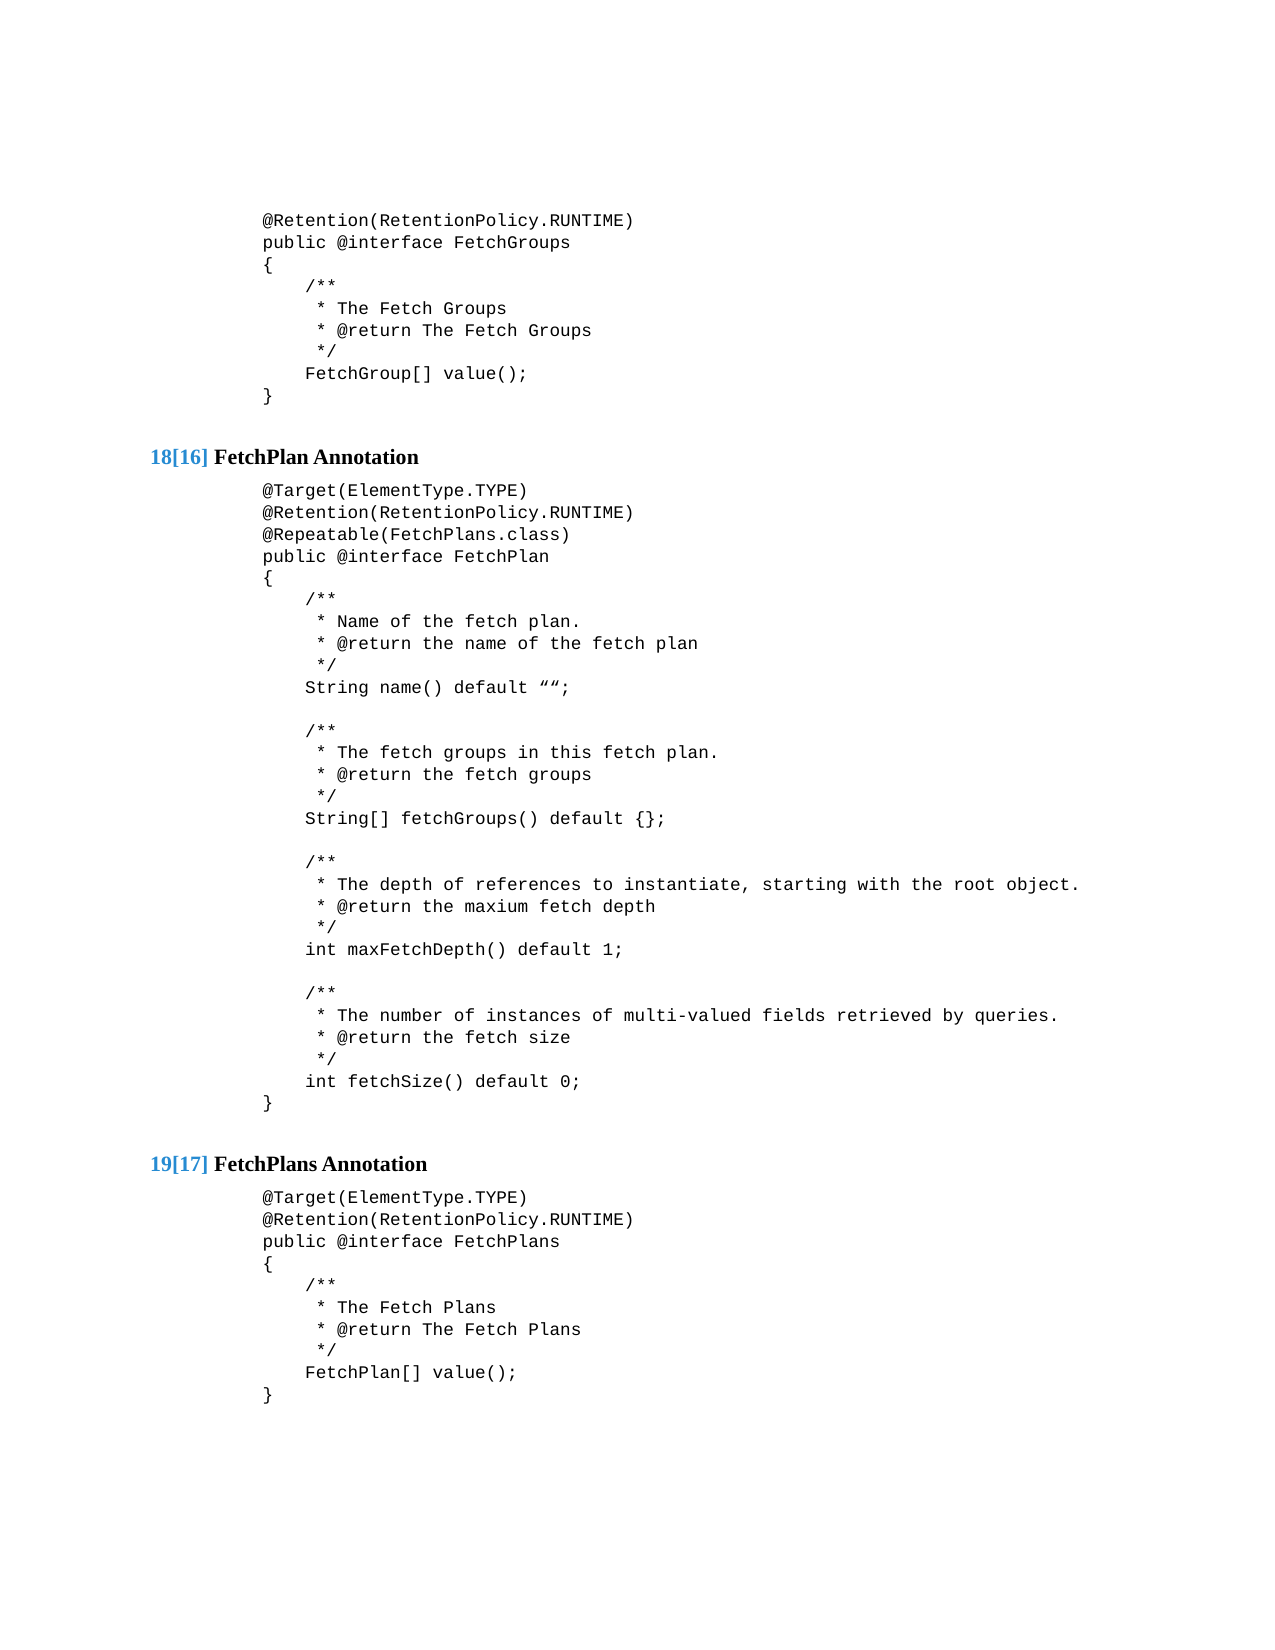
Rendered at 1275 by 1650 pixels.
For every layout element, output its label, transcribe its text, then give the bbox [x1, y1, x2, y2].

text int fetchSize() default 0; [262, 1070, 1125, 1092]
text * The Fetch Plans [262, 1296, 1125, 1318]
text */ [262, 786, 1125, 808]
text String name() default ““; [262, 677, 1125, 698]
text * The fetch groups in this fetch plan. [262, 742, 1125, 764]
text public @interface FetchPlan [262, 545, 1125, 567]
text int maxFetchDepth() default 1; [262, 939, 1125, 961]
text public @interface FetchGroups [262, 232, 1125, 254]
text public @interface FetchPlans [262, 1231, 1125, 1253]
text { [262, 1253, 1125, 1274]
text * @return The Fetch Plans [262, 1318, 1125, 1340]
text @Target(ElementType.TYPE) [262, 480, 1125, 502]
subtitle FetchPlan Annotation [150, 443, 1125, 469]
text /** [262, 589, 1125, 611]
text */ [262, 1048, 1125, 1070]
text /** [262, 1274, 1125, 1296]
text * @return the fetch size [262, 1027, 1125, 1048]
text /** [262, 276, 1125, 297]
text * @return The Fetch Groups [262, 319, 1125, 341]
text @Target(ElementType.TYPE) [262, 1187, 1125, 1209]
text @Retention(RetentionPolicy.RUNTIME) [262, 502, 1125, 523]
text } [262, 385, 1125, 407]
text * The number of instances of multi-valued fields retrieved by queries. [262, 1005, 1125, 1027]
text * The Fetch Groups [262, 297, 1125, 319]
text FetchGroup[] value(); [262, 363, 1125, 385]
text @Retention(RetentionPolicy.RUNTIME) [262, 210, 1125, 232]
text * Name of the fetch plan. [262, 611, 1125, 633]
text */ [262, 917, 1125, 939]
text */ [262, 341, 1125, 363]
subtitle FetchPlans Annotation [150, 1151, 1125, 1177]
text } [262, 1384, 1125, 1406]
text * @return the name of the fetch plan [262, 633, 1125, 655]
text } [262, 1092, 1125, 1114]
text * The depth of references to instantiate, starting with the root object. [262, 873, 1125, 895]
text { [262, 254, 1125, 276]
text String[] fetchGroups() default {}; [262, 808, 1125, 830]
text */ [262, 655, 1125, 677]
text /** [262, 852, 1125, 873]
text FetchPlan[] value(); [262, 1362, 1125, 1384]
text */ [262, 1340, 1125, 1362]
text @Retention(RetentionPolicy.RUNTIME) [262, 1209, 1125, 1231]
text * @return the maxium fetch depth [262, 895, 1125, 917]
text /** [262, 720, 1125, 742]
text * @return the fetch groups [262, 764, 1125, 786]
text { [262, 567, 1125, 589]
text /** [262, 983, 1125, 1005]
text @Repeatable(FetchPlans.class) [262, 523, 1125, 545]
